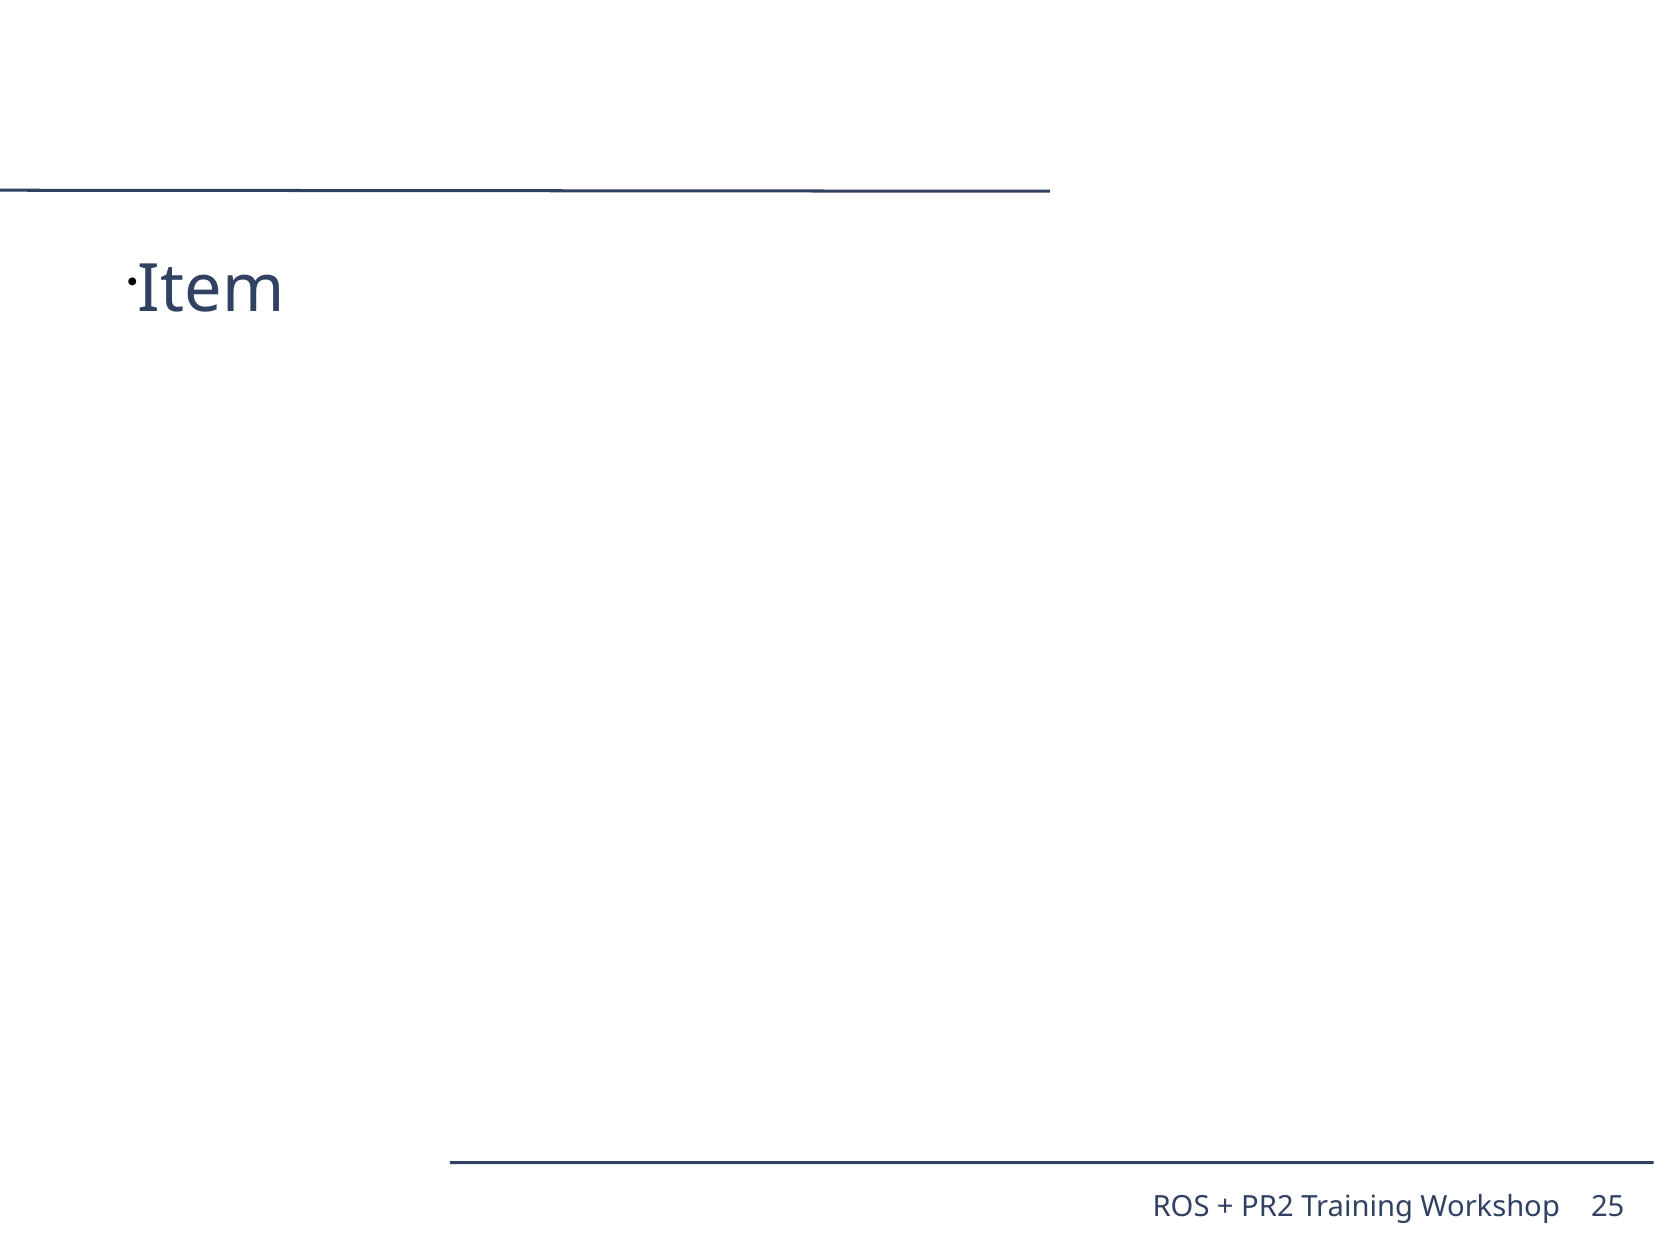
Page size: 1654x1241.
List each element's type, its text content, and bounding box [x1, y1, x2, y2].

text_box Item [112, 232, 1538, 326]
